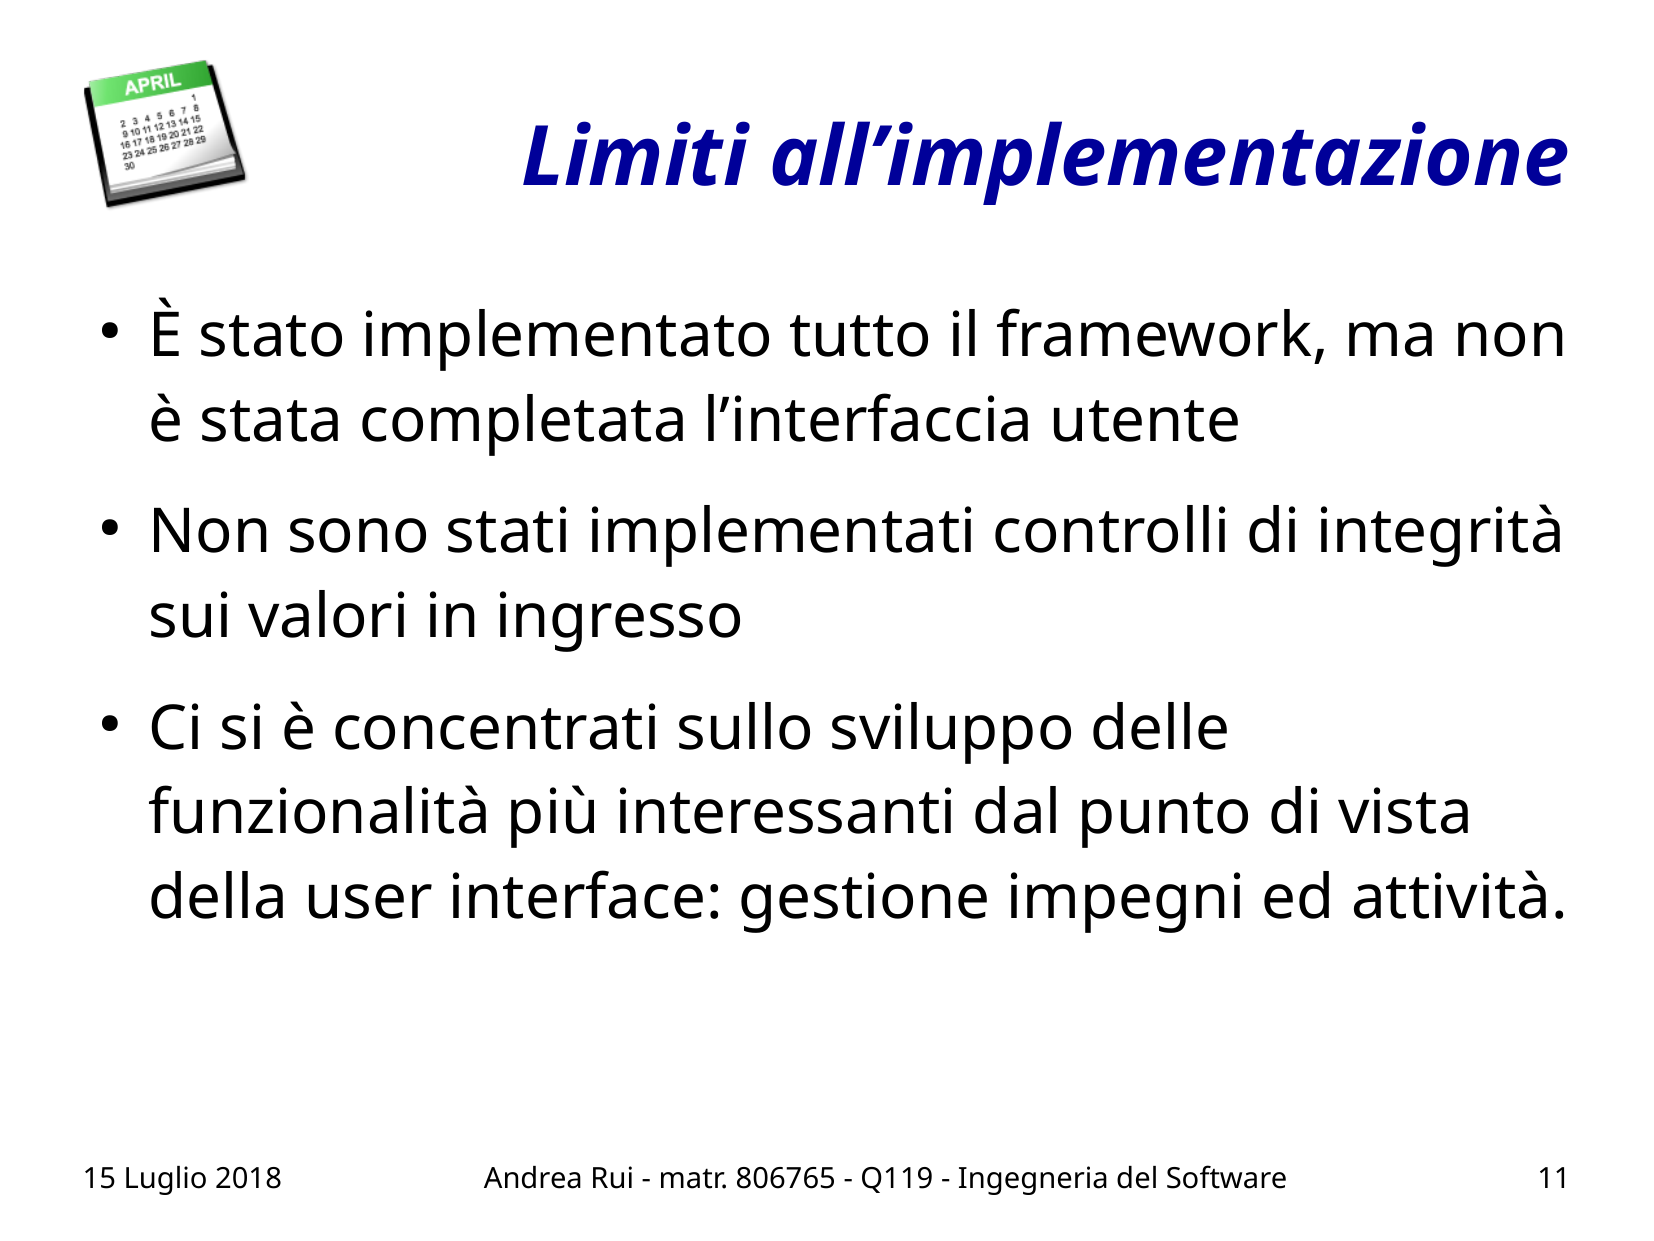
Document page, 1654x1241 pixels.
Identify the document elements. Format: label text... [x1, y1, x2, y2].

title Limiti all’implementazione [82, 49, 1571, 257]
list È stato implementato tutto il framework, ma non è stata completata l’interfaccia utente Non sono stati implementati controlli di integrità sui valori in ingresso Ci si è concentrati sullo sviluppo delle funzionalità più interessanti dal punto di vista della user interface: gestione impegni ed attività. [82, 290, 1571, 1010]
